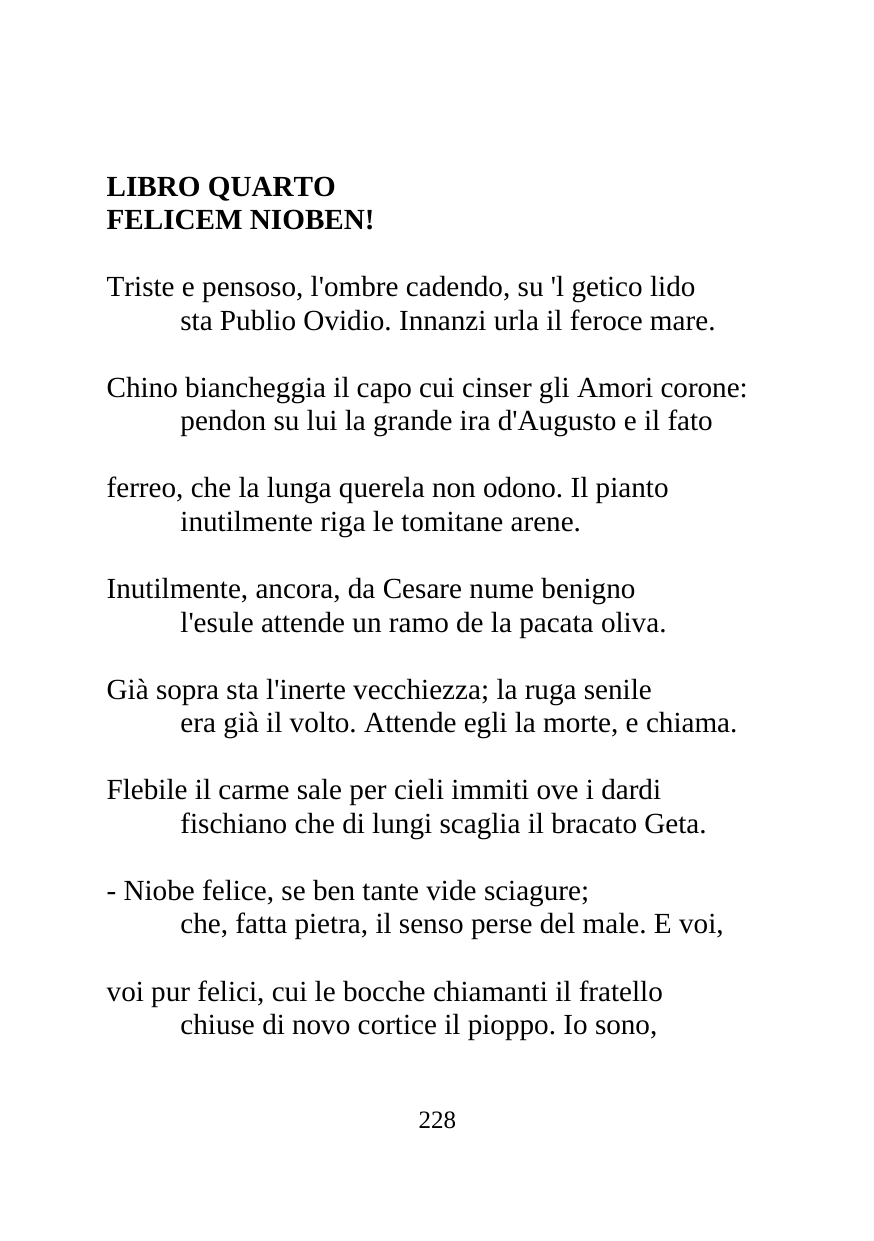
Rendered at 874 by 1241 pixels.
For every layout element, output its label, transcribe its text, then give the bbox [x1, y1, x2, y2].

text inutilmente riga le tomitane arene. [106, 504, 768, 538]
text era già il volto. Attende egli la morte, e chiama. [106, 705, 768, 739]
text chiuse di novo cortice il pioppo. Io sono, [106, 1007, 768, 1041]
text LIBRO QUARTO [106, 169, 768, 202]
text Triste e pensoso, l'ombre cadendo, su 'l getico lido [106, 269, 768, 303]
text Già sopra sta l'inerte vecchiezza; la ruga senile [106, 672, 768, 705]
text che, fatta pietra, il senso perse del male. E voi, [106, 907, 768, 940]
text ferreo, che la lunga querela non odono. Il pianto [106, 471, 768, 504]
text voi pur felici, cui le bocche chiamanti il fratello [106, 974, 768, 1007]
text FELICEM NIOBEN! [106, 202, 768, 236]
text Flebile il carme sale per cieli immiti ove i dardi [106, 772, 768, 806]
text sta Publio Ovidio. Innanzi urla il feroce mare. [106, 303, 768, 336]
text Inutilmente, ancora, da Cesare nume benigno [106, 571, 768, 605]
text Chino biancheggia il capo cui cinser gli Amori corone: [106, 370, 768, 403]
text l'esule attende un ramo de la pacata oliva. [106, 605, 768, 638]
text fischiano che di lungi scaglia il bracato Geta. [106, 806, 768, 839]
text pendon su lui la grande ira d'Augusto e il fato [106, 403, 768, 437]
text - Niobe felice, se ben tante vide sciagure; [106, 873, 768, 907]
